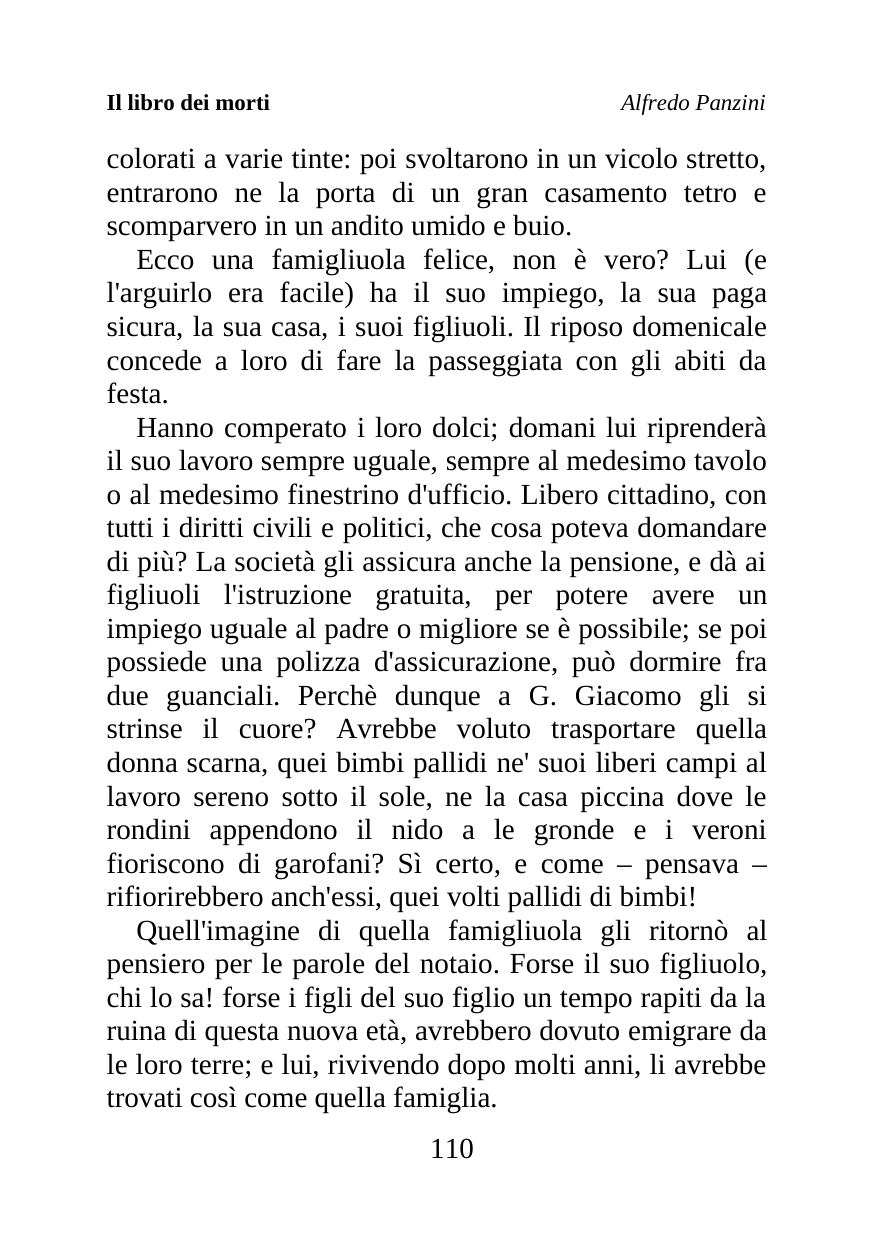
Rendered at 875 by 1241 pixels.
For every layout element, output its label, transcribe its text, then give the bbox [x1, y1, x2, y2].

text colorati a varie tinte: poi svoltarono in un vicolo stretto, entrarono ne la porta di un gran casamento tetro e scomparvero in un andito umido e buio. [106, 141, 768, 242]
text Ecco una famigliuola felice, non è vero? Lui (e l'arguirlo era facile) ha il suo impiego, la sua paga sicura, la sua casa, i suoi figliuoli. Il riposo domenicale concede a loro di fare la passeggiata con gli abiti da festa. [106, 242, 768, 410]
text Hanno comperato i loro dolci; domani lui riprenderà il suo lavoro sempre uguale, sempre al medesimo tavolo o al medesimo finestrino d'ufficio. Libero cittadino, con tutti i diritti civili e politici, che cosa poteva domandare di più? La società gli assicura anche la pensione, e dà ai figliuoli l'istruzione gratuita, per potere avere un impiego uguale al padre o migliore se è possibile; se poi possiede una polizza d'assicurazione, può dormire fra due guanciali. Perchè dunque a G. Giacomo gli si strinse il cuore? Avrebbe voluto trasportare quella donna scarna, quei bimbi pallidi ne' suoi liberi campi al lavoro sereno sotto il sole, ne la casa piccina dove le rondini appendono il nido a le gronde e i veroni fioriscono di garofani? Sì certo, e come – pensava – rifiorirebbero anch'essi, quei volti pallidi di bimbi! [106, 410, 768, 913]
text Quell'imagine di quella famigliuola gli ritornò al pensiero per le parole del notaio. Forse il suo figliuolo, chi lo sa! forse i figli del suo figlio un tempo rapiti da la ruina di questa nuova età, avrebbero dovuto emigrare da le loro terre; e lui, rivivendo dopo molti anni, li avrebbe trovati così come quella famiglia. [106, 913, 768, 1114]
